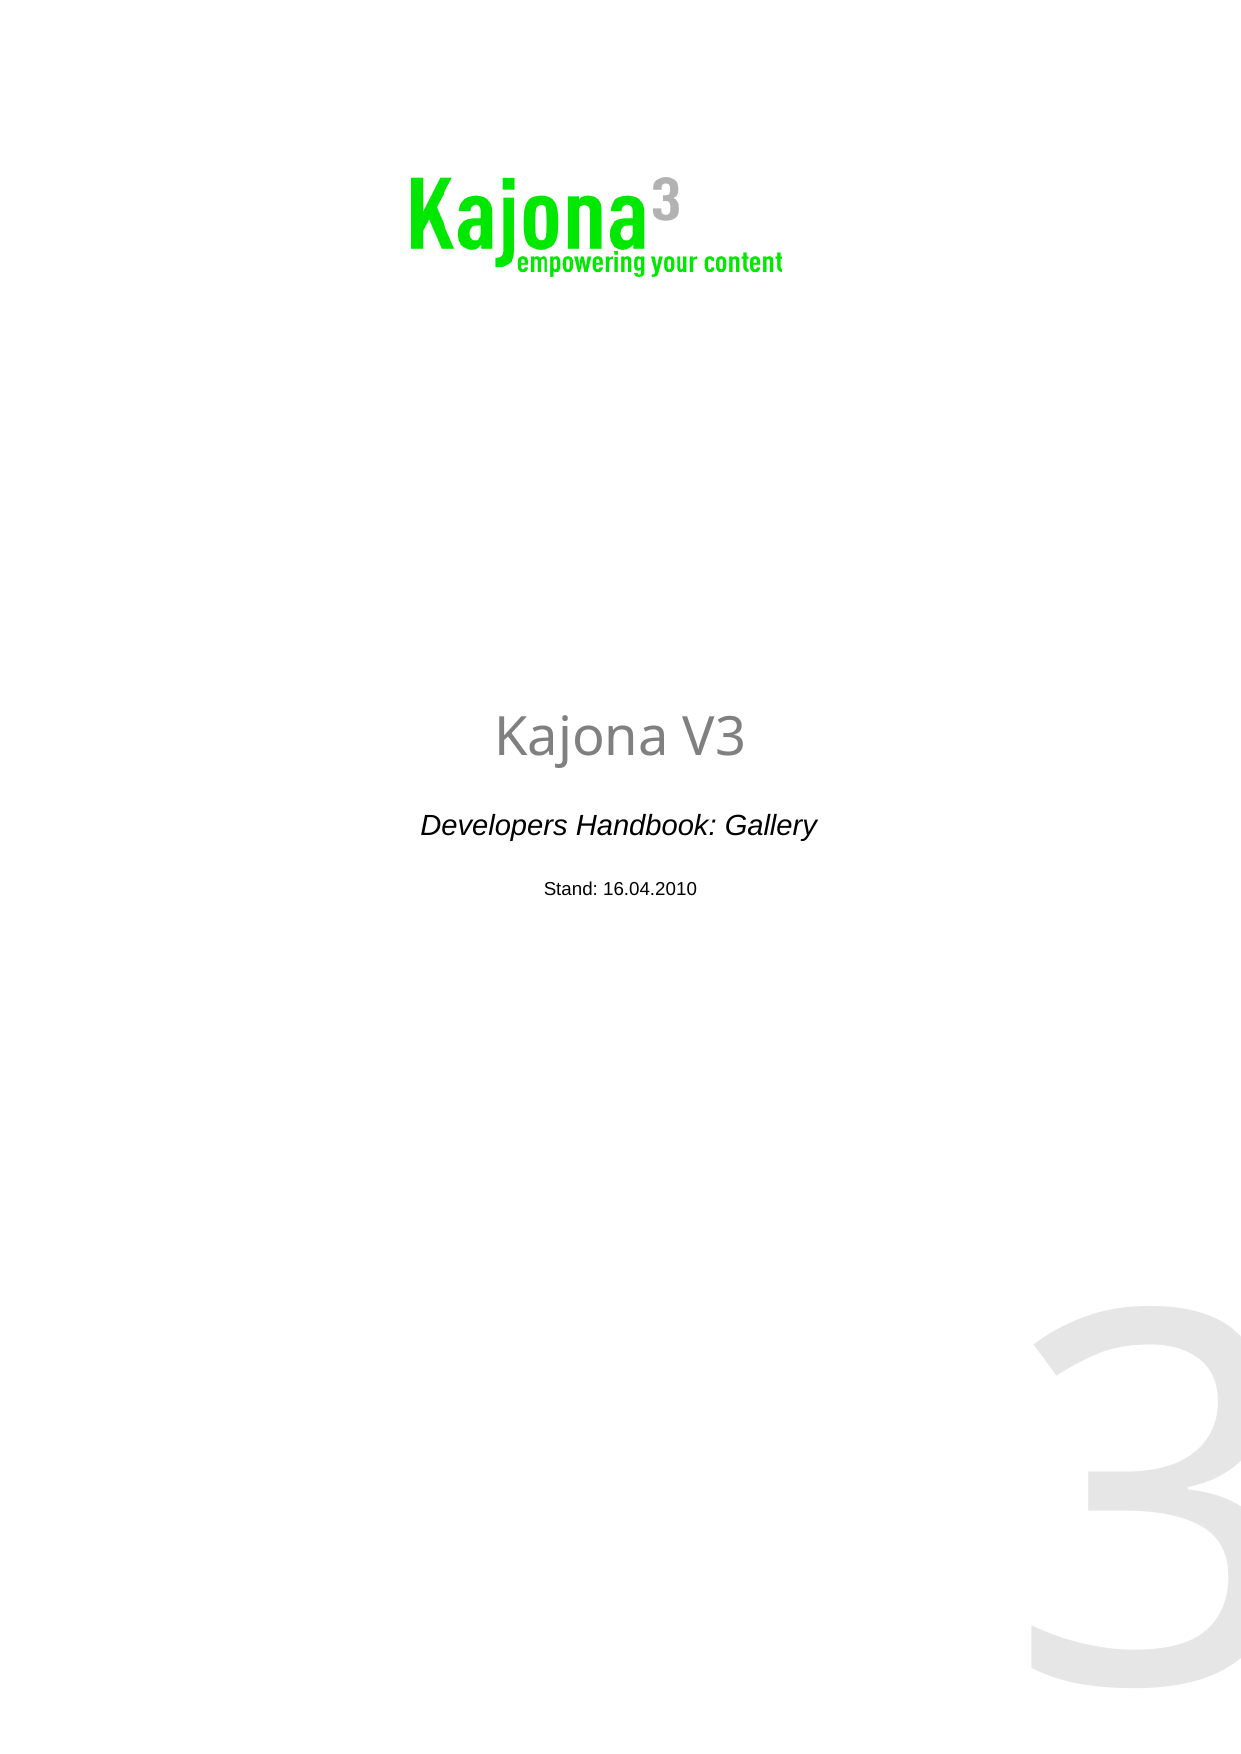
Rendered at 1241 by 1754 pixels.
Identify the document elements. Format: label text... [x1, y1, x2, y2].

title Kajona V3 [118, 697, 1122, 771]
subtitle Stand: 16.04.2010 [118, 879, 1122, 899]
picture [411, 177, 782, 277]
subtitle Developers Handbook: Gallery [118, 808, 1122, 841]
